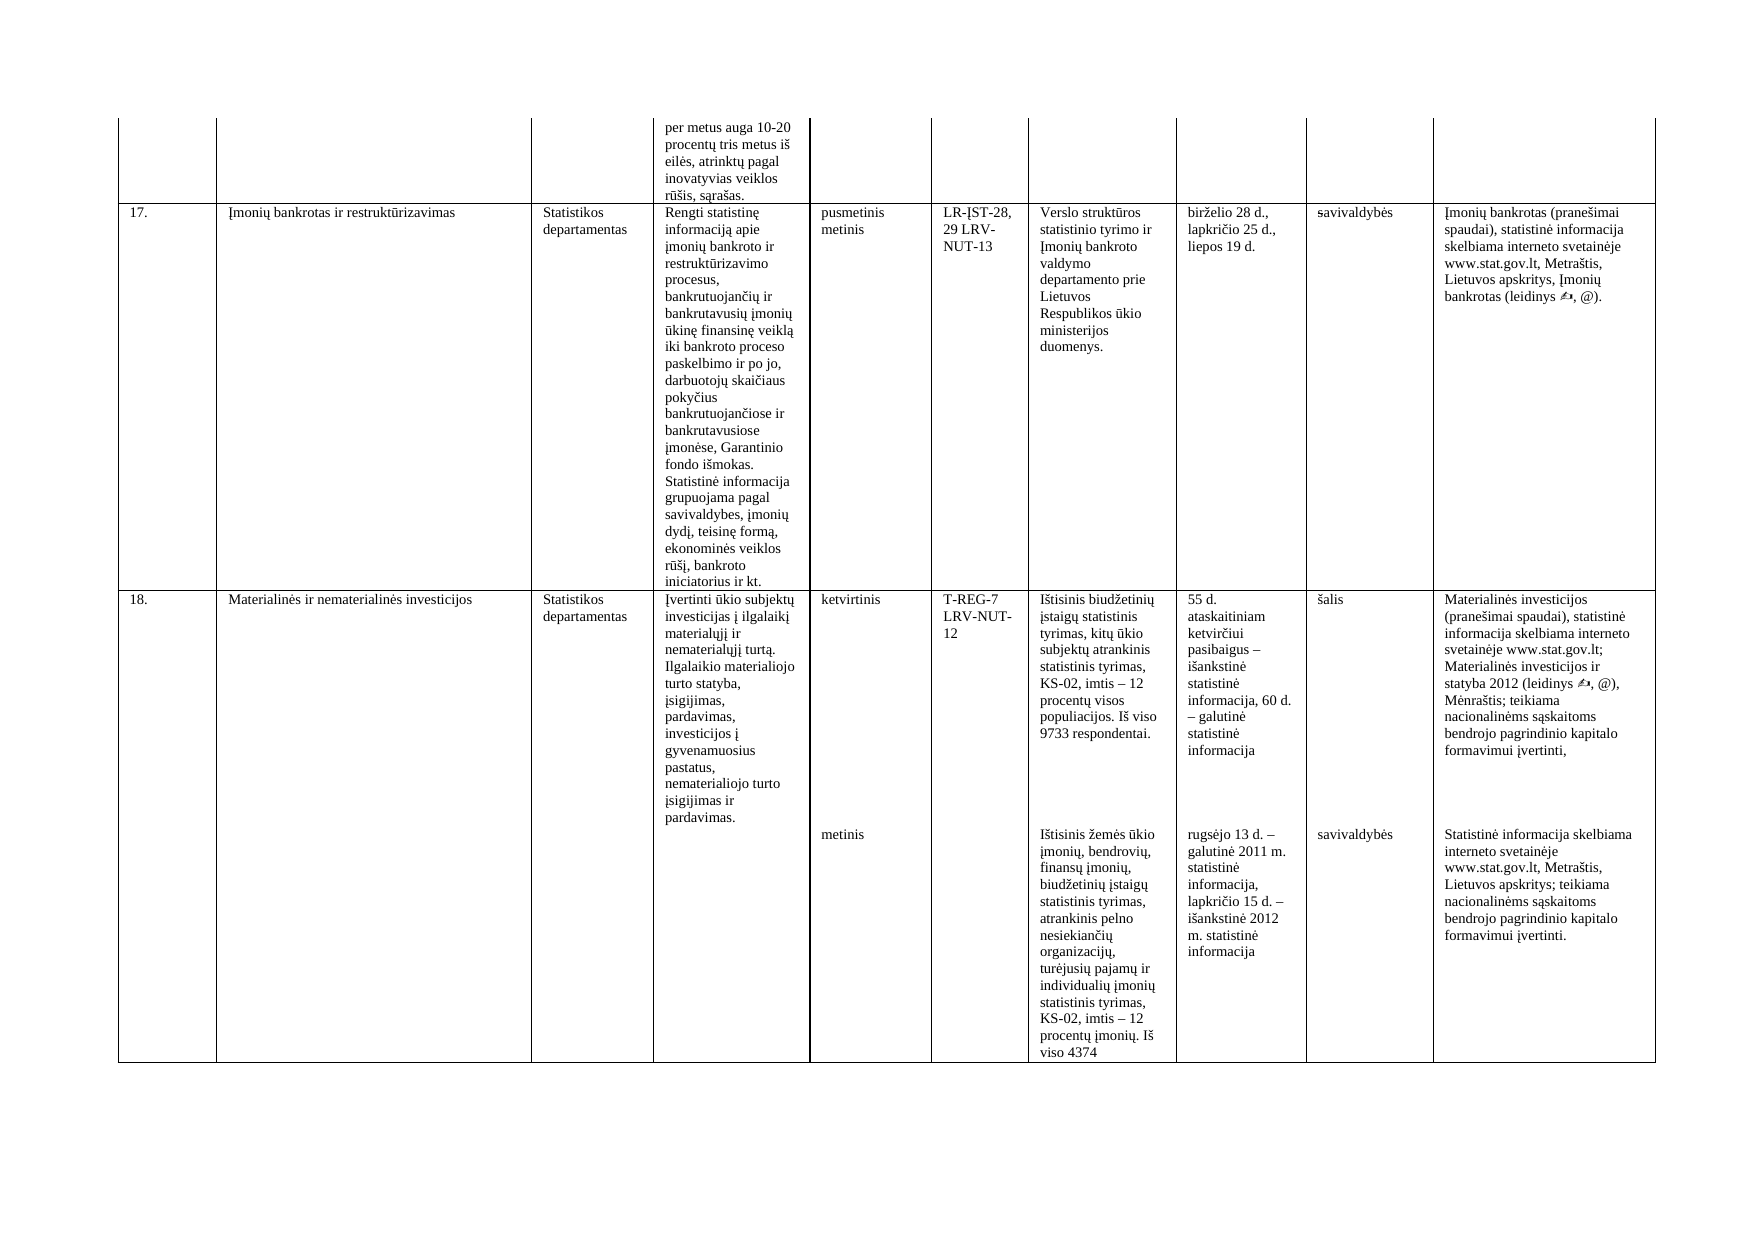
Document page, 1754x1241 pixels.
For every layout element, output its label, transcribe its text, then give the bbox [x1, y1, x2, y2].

table_cell [217, 118, 531, 203]
table_cell Statistikos departamentas [532, 591, 653, 826]
table_cell Įmonių bankrotas (pranešimai spaudai), statistinė informacija skelbiama interneto svetainėje www.stat.gov.lt, Metraštis, Lietuvos apskritys, Įmonių bankrotas (leidinys [_|_], @). [1434, 204, 1655, 590]
table_cell [532, 118, 653, 203]
table_cell [1307, 118, 1433, 203]
table_cell [1434, 118, 1655, 203]
table_cell Ištisinis žemės ūkio įmonių, bendrovių, finansų įmonių, biudžetinių įstaigų statistinis tyrimas, atrankinis pelno nesiekiančių organizacijų, turėjusių pajamų ir individualių įmonių statistinis tyrimas, KS-02, imtis – 12 procentų įmonių. Iš viso 4374 [1029, 826, 1176, 1062]
table_cell [811, 118, 931, 203]
table_cell Įvertinti ūkio subjektų investicijas į ilgalaikį materialųjį ir nematerialųjį turtą. Ilgalaikio materialiojo turto statyba, įsigijimas, pardavimas, investicijos į gyvenamuosius pastatus, nematerialiojo turto įsigijimas ir pardavimas. [654, 591, 809, 826]
table_cell rugsėjo 13 d. – galutinė 2011 m. statistinė informacija, lapkričio 15 d. – išankstinė 2012 m. statistinė informacija [1177, 826, 1306, 1062]
table_cell ketvirtinis [811, 591, 931, 826]
table_cell [119, 826, 216, 1062]
table_cell Verslo struktūros statistinio tyrimo ir Įmonių bankroto valdymo departamento prie Lietuvos Respublikos ūkio ministerijos duomenys. [1029, 204, 1176, 590]
table_cell Ištisinis biudžetinių įstaigų statistinis tyrimas, kitų ūkio subjektų atrankinis statistinis tyrimas, KS-02, imtis – 12 procentų visos populiacijos. Iš viso 9733 respondentai. [1029, 591, 1176, 826]
table_cell Materialinės investicijos (pranešimai spaudai), statistinė informacija skelbiama interneto svetainėje www.stat.gov.lt; Materialinės investicijos ir statyba 2012 (leidinys [_|_], @), Mėnraštis; teikiama nacionalinėms sąskaitoms bendrojo pagrindinio kapitalo formavimui įvertinti, [1434, 591, 1655, 826]
table_cell [1029, 118, 1176, 203]
table_cell metinis [811, 826, 931, 1062]
table_cell per metus auga 10-20 procentų tris metus iš eilės, atrinktų pagal inovatyvias veiklos rūšis, sąrašas. [654, 118, 809, 203]
table_cell [654, 826, 809, 1062]
table_cell [217, 826, 531, 1062]
table_cell Įmonių bankrotas ir restruktūrizavimas [217, 204, 531, 590]
table_cell Materialinės ir nematerialinės investicijos [217, 591, 531, 826]
table_cell [119, 118, 216, 203]
table_cell šalis [1307, 591, 1433, 826]
table_cell Rengti statistinę informaciją apie įmonių bankroto ir restruktūrizavimo procesus, bankrutuojančių ir bankrutavusių įmonių ūkinę finansinę veiklą iki bankroto proceso paskelbimo ir po jo, darbuotojų skaičiaus pokyčius bankrutuojančiose ir bankrutavusiose įmonėse, Garantinio fondo išmokas. Statistinė informacija grupuojama pagal savivaldybes, įmonių dydį, teisinę formą, ekonominės veiklos rūšį, bankroto iniciatorius ir kt. [654, 204, 809, 590]
table_cell [932, 118, 1028, 203]
table_cell LR-ĮST-28, 29 LRV-NUT-13 [932, 204, 1028, 590]
table_cell birželio 28 d., lapkričio 25 d., liepos 19 d. [1177, 204, 1306, 590]
table_cell pusmetinis metinis [811, 204, 931, 590]
table_cell savivaldybės [1307, 826, 1433, 1062]
table_cell T-REG-7 LRV-NUT-12 [932, 591, 1028, 826]
table_cell 17. [119, 204, 216, 590]
table_cell savivaldybės [1307, 204, 1433, 590]
table_cell 18. [119, 591, 216, 826]
table_cell Statistinė informacija skelbiama interneto svetainėje www.stat.gov.lt, Metraštis, Lietuvos apskritys; teikiama nacionalinėms sąskaitoms bendrojo pagrindinio kapitalo formavimui įvertinti. [1434, 826, 1655, 1062]
table_cell Statistikos departamentas [532, 204, 653, 590]
table_cell [932, 826, 1028, 1062]
table_cell [532, 826, 653, 1062]
table_cell [1177, 118, 1306, 203]
table_cell 55 d. ataskaitiniam ketvirčiui pasibaigus – išankstinė statistinė informacija, 60 d. – galutinė statistinė informacija [1177, 591, 1306, 826]
